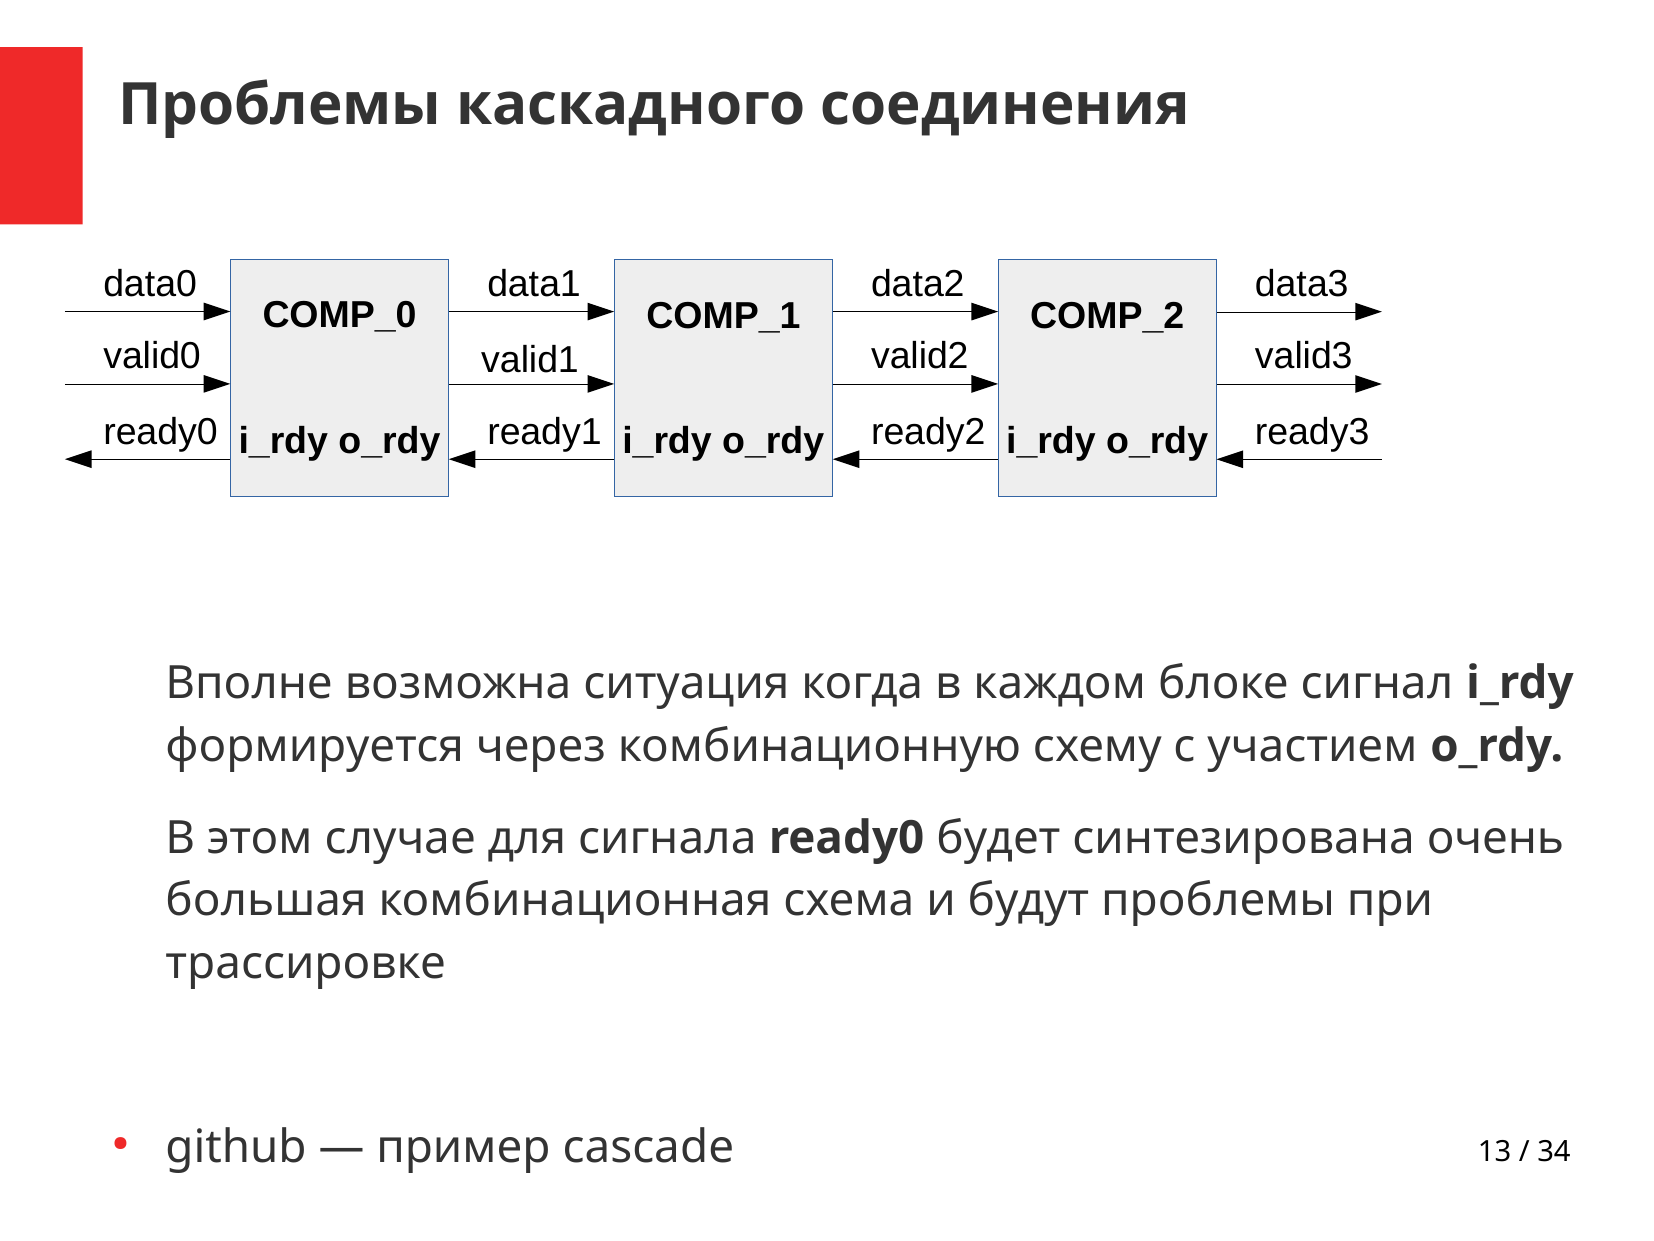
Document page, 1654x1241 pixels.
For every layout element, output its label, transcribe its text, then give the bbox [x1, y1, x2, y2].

text_box ready2 [856, 402, 1016, 501]
text_box ready0 [88, 402, 249, 501]
text_box valid3 [1240, 354, 1371, 402]
text_box data3 [1240, 255, 1418, 354]
text_box valid2 [856, 327, 1004, 402]
text_box ready1 [472, 402, 638, 501]
text_box ready3 [1240, 402, 1394, 501]
title Проблемы каскадного соединения [118, 49, 1571, 154]
text_box valid1 [466, 330, 615, 429]
text_box COMP_0 i_rdy o_rdy [230, 259, 449, 497]
text_box data2 [856, 255, 981, 354]
list Вполне возможна ситуация когда в каждом блоке сигнал i_rdy формируется через комбинационную схему с участием o_rdy. В этом случае для сигнала ready0 будет синтезирована очень большая комбинационная схема и будут проблемы при трассировке github — пример cascade [94, 649, 1607, 1052]
text_box data0 [88, 255, 213, 354]
text_box COMP_1 i_rdy o_rdy [615, 259, 833, 497]
text_box COMP_2 i_rdy o_rdy [998, 259, 1217, 497]
text_box data1 [472, 255, 615, 354]
text_box valid0 [88, 327, 225, 402]
